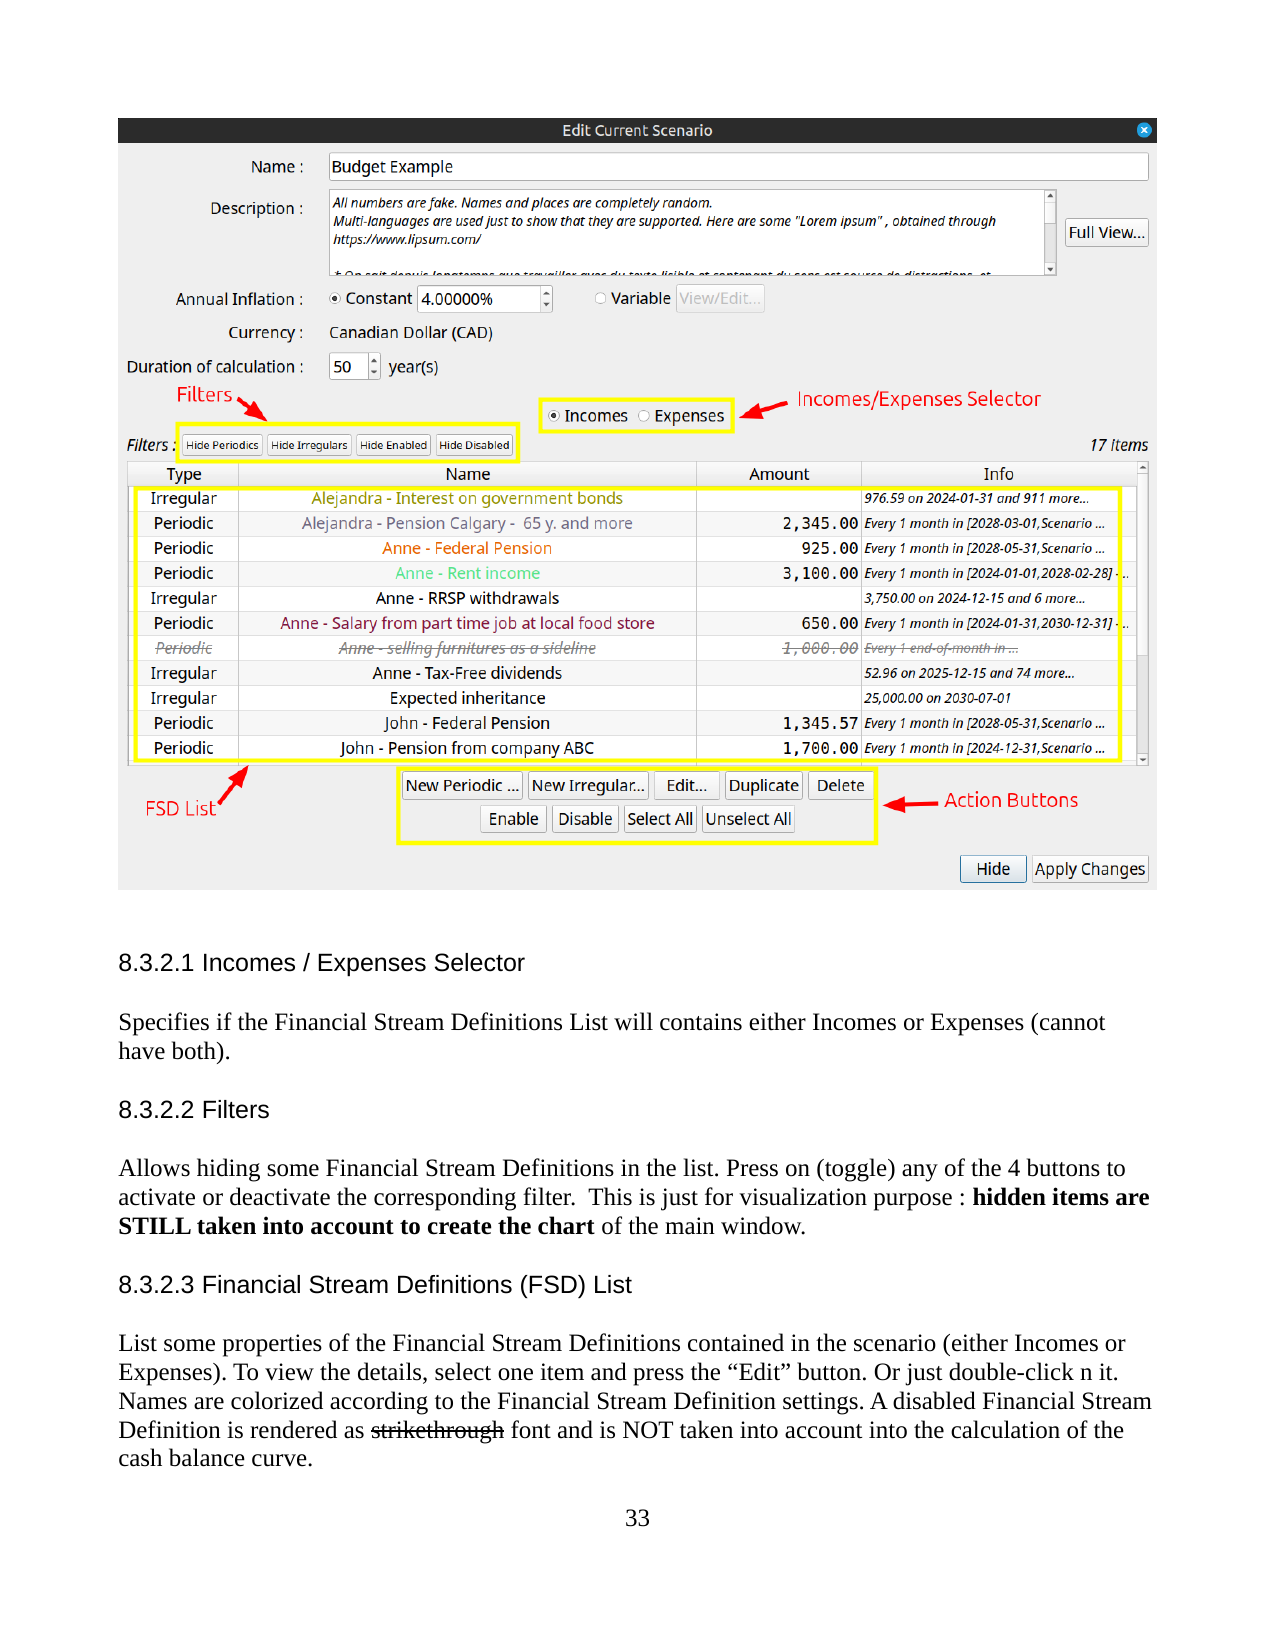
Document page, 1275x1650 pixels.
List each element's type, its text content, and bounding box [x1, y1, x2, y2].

subtitle Filters [118, 1095, 1157, 1123]
text Specifies if the Financial Stream Definitions List will contains either Incomes or Expenses (cannot have both). [118, 1007, 1157, 1065]
subtitle Incomes / Expenses Selector [118, 948, 1157, 977]
subtitle Financial Stream Definitions (FSD) List [118, 1270, 1157, 1298]
picture [118, 118, 1157, 890]
text List some properties of the Financial Stream Definitions contained in the scenario (either Incomes or Expenses). To view the details, select one item and press the “Edit” button. Or just double-click n it. Names are colorized according to the Financial Stream Definition settings. A disabled Financial Stream Definition is rendered as strikethrough font and is NOT taken into account into the calculation of the cash balance curve. [118, 1328, 1157, 1472]
text Allows hiding some Financial Stream Definitions in the list. Press on (toggle) any of the 4 buttons to activate or deactivate the corresponding filter. This is just for visualization purpose : hidden items are STILL taken into account to create the chart of the main window. [118, 1153, 1157, 1240]
